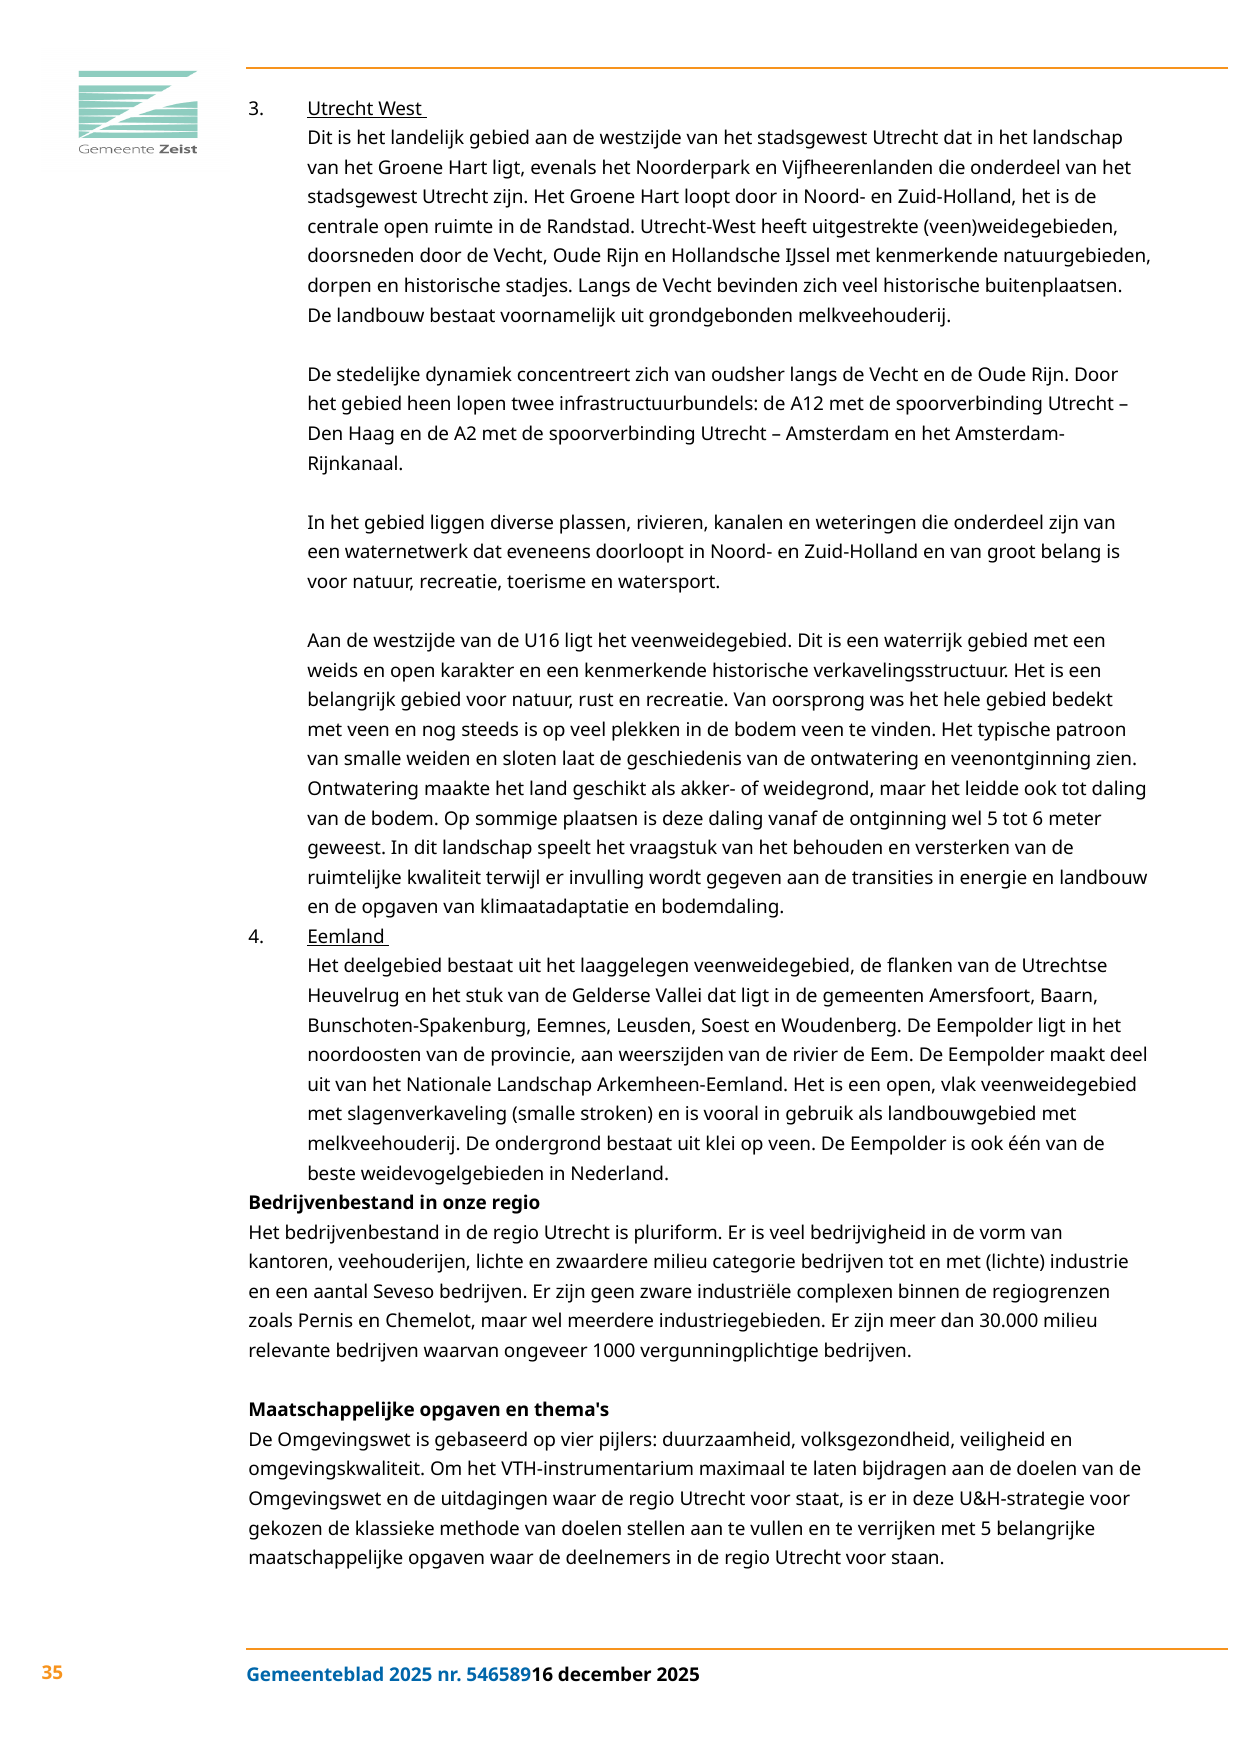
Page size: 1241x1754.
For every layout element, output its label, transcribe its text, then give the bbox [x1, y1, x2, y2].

list De stedelijke dynamiek concentreert zich van oudsher langs de Vecht en de Oude Rijn. Door het gebied heen lopen twee infrastructuurbundels: de A12 met de spoorverbinding Utrecht – Den Haag en de A2 met de spoorverbinding Utrecht – Amsterdam en het Amsterdam-Rijnkanaal. [248, 361, 1152, 476]
text Maatschappelijke opgaven en thema's [248, 1396, 1152, 1422]
list Eemland [248, 923, 1152, 949]
list Aan de westzijde van de U16 ligt het veenweidegebied. Dit is een waterrijk gebied met een weids en open karakter en een kenmerkende historische verkavelingsstructuur. Het is een belangrijk gebied voor natuur, rust en recreatie. Van oorsprong was het hele gebied bedekt met veen en nog steeds is op veel plekken in de bodem veen te vinden. Het typische patroon van smalle weiden en sloten laat de geschiedenis van de ontwatering en veenontginning zien. Ontwatering maakte het land geschikt als akker- of weidegrond, maar het leidde ook tot daling van de bodem. Op sommige plaatsen is deze daling vanaf de ontginning wel 5 tot 6 meter geweest. In dit landschap speelt het vraagstuk van het behouden en versterken van de ruimtelijke kwaliteit terwijl er invulling wordt gegeven aan de transities in energie en landbouw en de opgaven van klimaatadaptatie en bodemdaling. [248, 627, 1152, 919]
list Utrecht West [248, 95, 1152, 121]
text De Omgevingswet is gebaseerd op vier pijlers: duurzaamheid, volksgezondheid, veiligheid en omgevingskwaliteit. Om het VTH-instrumentarium maximaal te laten bijdragen aan de doelen van de Omgevingswet en de uitdagingen waar de regio Utrecht voor staat, is er in deze U&H-strategie voor gekozen de klassieke methode van doelen stellen aan te vullen en te verrijken met 5 belangrijke maatschappelijke opgaven waar de deelnemers in de regio Utrecht voor staan. [248, 1426, 1152, 1570]
list Het deelgebied bestaat uit het laaggelegen veenweidegebied, de flanken van de Utrechtse Heuvelrug en het stuk van de Gelderse Vallei dat ligt in de gemeenten Amersfoort, Baarn, Bunschoten-Spakenburg, Eemnes, Leusden, Soest en Woudenberg. De Eempolder ligt in het noordoosten van de provincie, aan weerszijden van de rivier de Eem. De Eempolder maakt deel uit van het Nationale Landschap Arkemheen-Eemland. Het is een open, vlak veenweidegebied met slagenverkaveling (smalle stroken) en is vooral in gebruik als landbouwgebied met melkveehouderij. De ondergrond bestaat uit klei op veen. De Eempolder is ook één van de beste weidevogelgebieden in Nederland. [248, 953, 1152, 1186]
text Het bedrijvenbestand in de regio Utrecht is pluriform. Er is veel bedrijvigheid in de vorm van kantoren, veehouderijen, lichte en zwaardere milieu categorie bedrijven tot en met (lichte) industrie en een aantal Seveso bedrijven. Er zijn geen zware industriële complexen binnen de regiogrenzen zoals Pernis en Chemelot, maar wel meerdere industriegebieden. Er zijn meer dan 30.000 milieu relevante bedrijven waarvan ongeveer 1000 vergunningplichtige bedrijven. [248, 1219, 1152, 1363]
picture [41, 47, 231, 172]
list In het gebied liggen diverse plassen, rivieren, kanalen en weteringen die onderdeel zijn van een waternetwerk dat eveneens doorloopt in Noord- en Zuid-Holland en van groot belang is voor natuur, recreatie, toerisme en watersport. [248, 509, 1152, 594]
text Bedrijvenbestand in onze regio [248, 1189, 1152, 1215]
list Dit is het landelijk gebied aan de westzijde van het stadsgewest Utrecht dat in het landschap van het Groene Hart ligt, evenals het Noorderpark en Vijfheerenlanden die onderdeel van het stadsgewest Utrecht zijn. Het Groene Hart loopt door in Noord- en Zuid-Holland, het is de centrale open ruimte in de Randstad. Utrecht-West heeft uitgestrekte (veen)weidegebieden, doorsneden door de Vecht, Oude Rijn en Hollandsche IJssel met kenmerkende natuurgebieden, dorpen en historische stadjes. Langs de Vecht bevinden zich veel historische buitenplaatsen. De landbouw bestaat voornamelijk uit grondgebonden melkveehouderij. [248, 124, 1152, 328]
